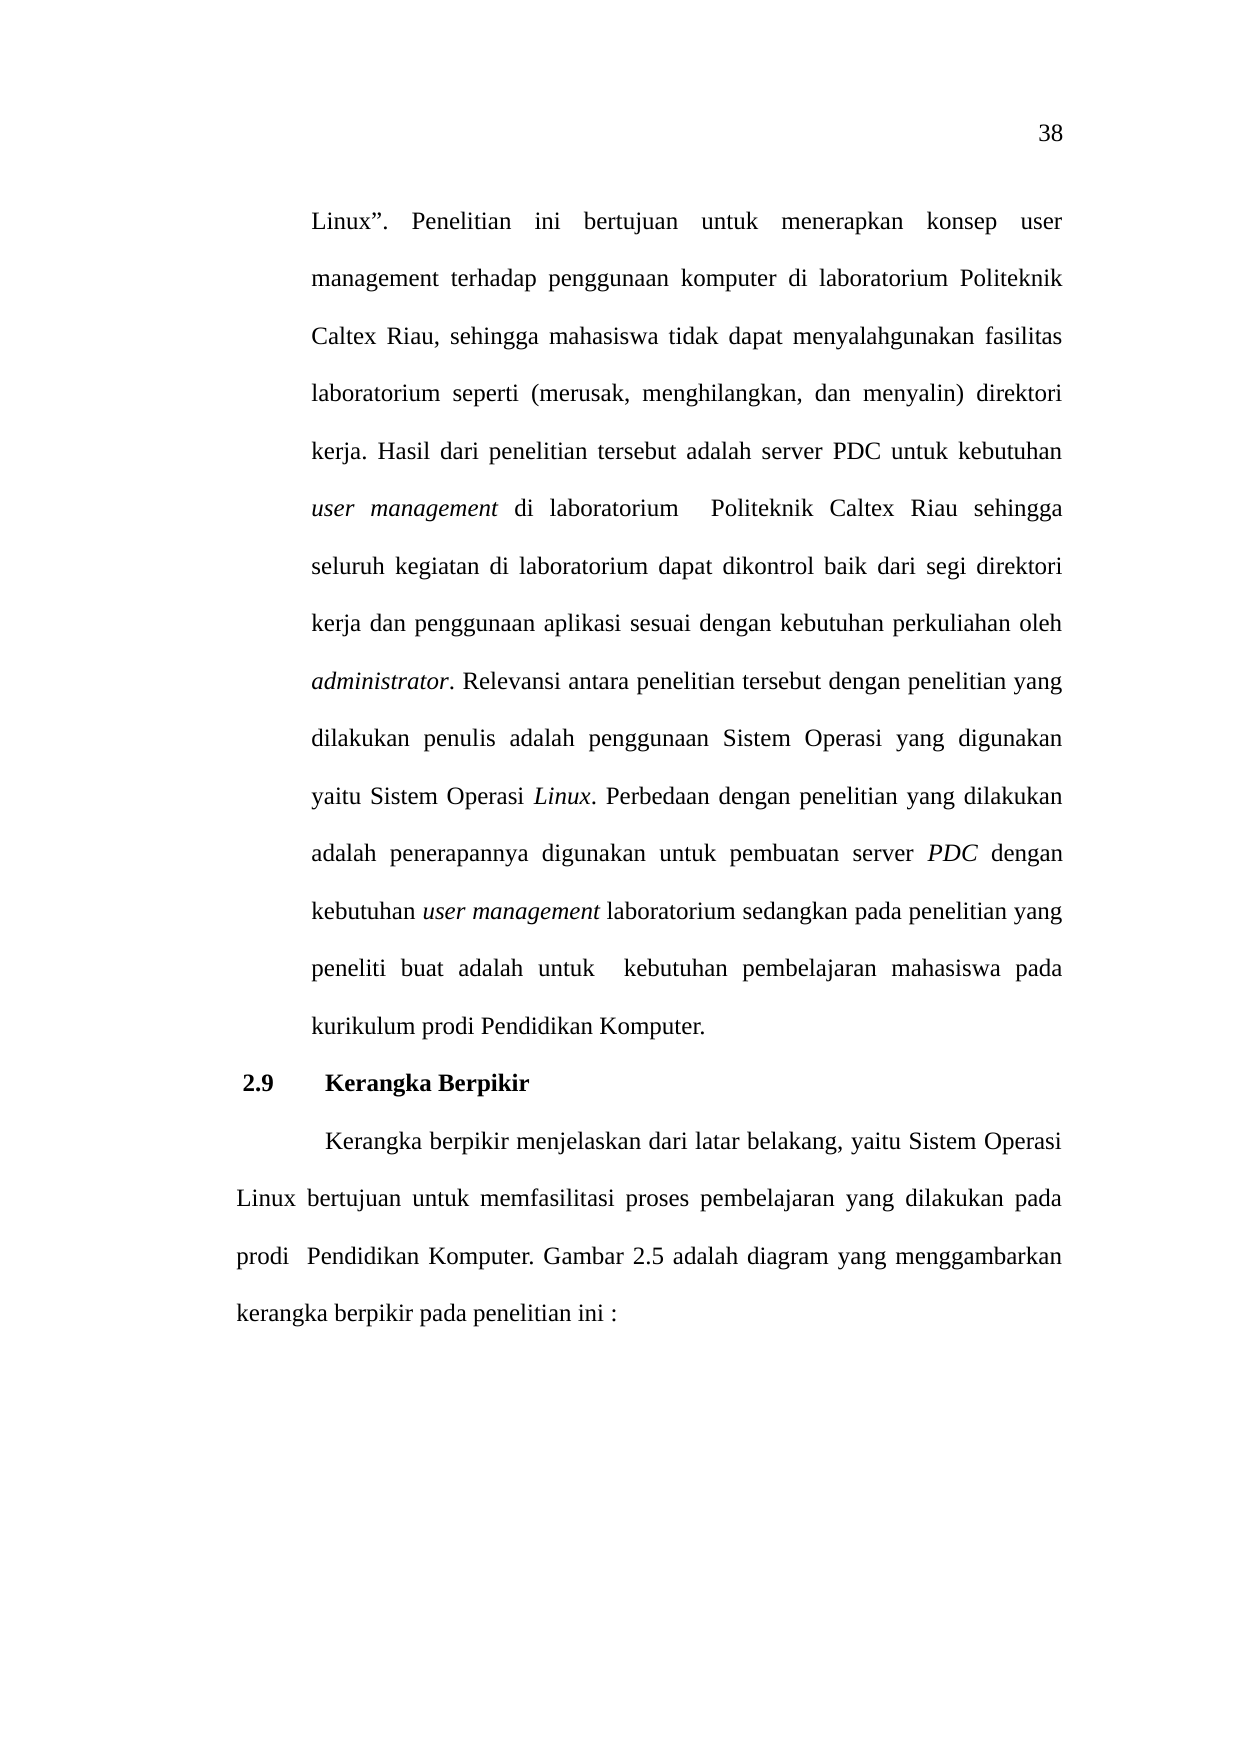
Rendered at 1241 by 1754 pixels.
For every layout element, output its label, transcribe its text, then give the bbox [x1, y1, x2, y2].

list Linux”. Penelitian ini bertujuan untuk menerapkan konsep user management terhadap penggunaan komputer di laboratorium Politeknik Caltex Riau, sehingga mahasiswa tidak dapat menyalahgunakan fasilitas laboratorium seperti (merusak, menghilangkan, dan menyalin) direktori kerja. Hasil dari penelitian tersebut adalah server PDC untuk kebutuhan user management di laboratorium Politeknik Caltex Riau sehingga seluruh kegiatan di laboratorium dapat dikontrol baik dari segi direktori kerja dan penggunaan aplikasi sesuai dengan kebutuhan perkuliahan oleh administrator. Relevansi antara penelitian tersebut dengan penelitian yang dilakukan penulis adalah penggunaan Sistem Operasi yang digunakan yaitu Sistem Operasi Linux. Perbedaan dengan penelitian yang dilakukan adalah penerapannya digunakan untuk pembuatan server PDC dengan kebutuhan user management laboratorium sedangkan pada penelitian yang peneliti buat adalah untuk kebutuhan pembelajaran mahasiswa pada kurikulum prodi Pendidikan Komputer. [274, 206, 1063, 1040]
subtitle Kerangka Berpikir [236, 1068, 1063, 1097]
text Kerangka berpikir menjelaskan dari latar belakang, yaitu Sistem Operasi Linux bertujuan untuk memfasilitasi proses pembelajaran yang dilakukan pada prodi Pendidikan Komputer. Gambar 2.5 adalah diagram yang menggambarkan kerangka berpikir pada penelitian ini : [236, 1126, 1063, 1327]
